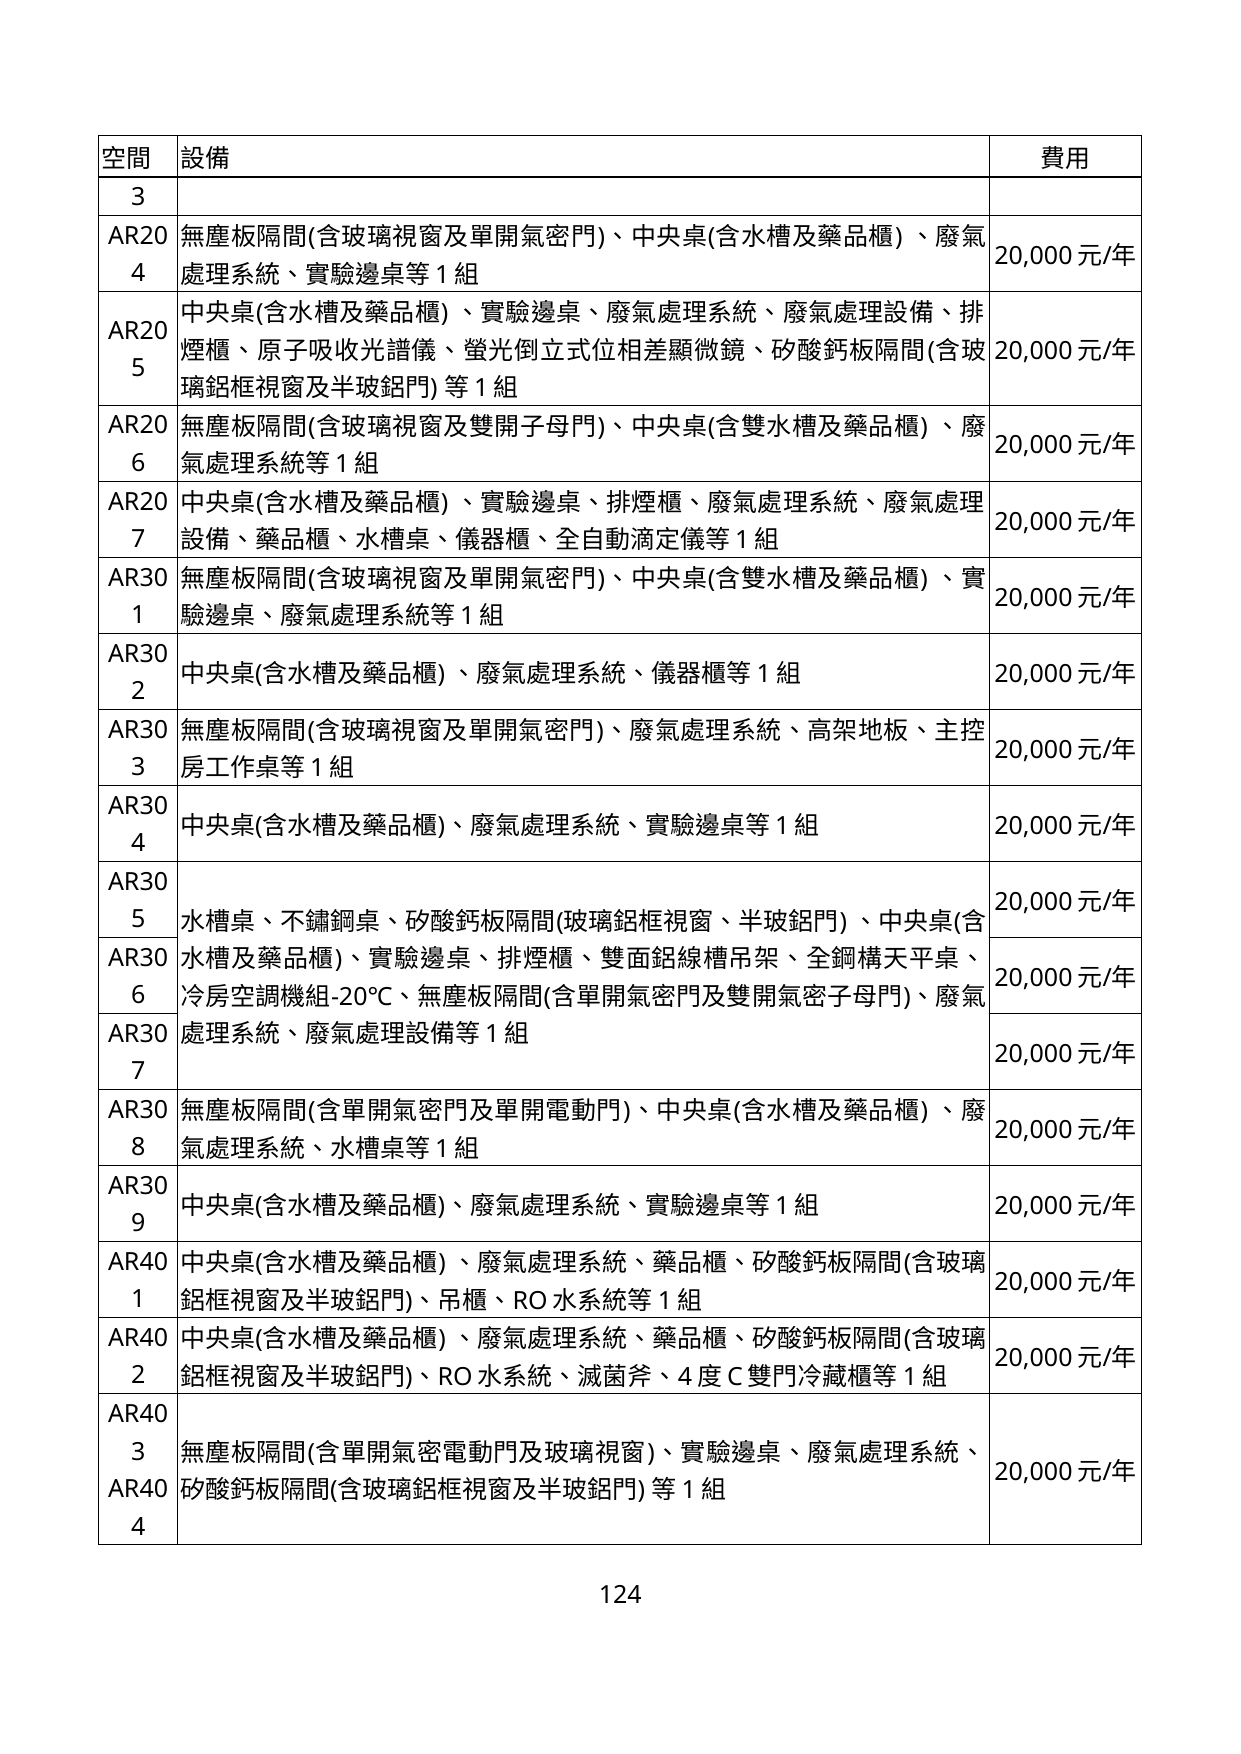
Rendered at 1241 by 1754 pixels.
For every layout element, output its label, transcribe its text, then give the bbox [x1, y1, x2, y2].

table_cell AR205 [99, 292, 177, 404]
table_cell AR308 [99, 1090, 177, 1165]
table_cell AR206 [99, 406, 177, 481]
table_cell 20,000元/年 [990, 1166, 1141, 1241]
table_cell AR301 [99, 558, 177, 633]
table_cell 20,000元/年 [990, 406, 1141, 481]
table_cell 中央桌(含水槽及藥品櫃) 、廢氣處理系統、藥品櫃、矽酸鈣板隔間(含玻璃鋁框視窗及半玻鋁門)、吊櫃、RO水系統等1組 [178, 1242, 989, 1317]
table_cell 20,000元/年 [990, 1394, 1141, 1544]
table_cell AR401 [99, 1242, 177, 1317]
table_cell AR303 [99, 710, 177, 785]
table_cell 無塵板隔間(含玻璃視窗及單開氣密門)、中央桌(含雙水槽及藥品櫃) 、實驗邊桌、廢氣處理系統等1組 [178, 558, 989, 633]
table_cell AR402 [99, 1318, 177, 1393]
table_cell [178, 178, 989, 215]
table_cell 中央桌(含水槽及藥品櫃) 、實驗邊桌、排煙櫃、廢氣處理系統、廢氣處理設備、藥品櫃、水槽桌、儀器櫃、全自動滴定儀等1組 [178, 482, 989, 557]
table_cell 無塵板隔間(含玻璃視窗及單開氣密門)、廢氣處理系統、高架地板、主控房工作桌等1組 [178, 710, 989, 785]
table_cell 20,000元/年 [990, 558, 1141, 633]
table_cell 20,000元/年 [990, 216, 1141, 291]
table_cell 中央桌(含水槽及藥品櫃)、廢氣處理系統、實驗邊桌等1組 [178, 786, 989, 861]
table_cell 20,000元/年 [990, 292, 1141, 404]
table_cell AR403 AR404 [99, 1394, 177, 1544]
table_cell AR309 [99, 1166, 177, 1241]
table_cell AR207 [99, 482, 177, 557]
table_header 設備 [178, 136, 989, 176]
table_cell 中央桌(含水槽及藥品櫃) 、廢氣處理系統、儀器櫃等1組 [178, 634, 989, 709]
table_cell 無塵板隔間(含玻璃視窗及單開氣密門)、中央桌(含水槽及藥品櫃) 、廢氣處理系統、實驗邊桌等1組 [178, 216, 989, 291]
table_cell AR204 [99, 216, 177, 291]
table_cell 20,000元/年 [990, 938, 1141, 1013]
table_cell 20,000元/年 [990, 786, 1141, 861]
table_cell 20,000元/年 [990, 710, 1141, 785]
table_cell 中央桌(含水槽及藥品櫃)、廢氣處理系統、實驗邊桌等1組 [178, 1166, 989, 1241]
table_cell 無塵板隔間(含單開氣密門及單開電動門)、中央桌(含水槽及藥品櫃) 、廢氣處理系統、水槽桌等1組 [178, 1090, 989, 1165]
table_cell AR306 [99, 938, 177, 1013]
table_cell 無塵板隔間(含玻璃視窗及雙開子母門)、中央桌(含雙水槽及藥品櫃) 、廢氣處理系統等1組 [178, 406, 989, 481]
table_cell AR307 [99, 1014, 177, 1089]
table_cell 中央桌(含水槽及藥品櫃) 、實驗邊桌、廢氣處理系統、廢氣處理設備、排煙櫃、原子吸收光譜儀、螢光倒立式位相差顯微鏡、矽酸鈣板隔間(含玻璃鋁框視窗及半玻鋁門) 等1組 [178, 292, 989, 404]
table_cell 水槽桌、不鏽鋼桌、矽酸鈣板隔間(玻璃鋁框視窗、半玻鋁門) 、中央桌(含水槽及藥品櫃)、實驗邊桌、排煙櫃、雙面鋁線槽吊架、全鋼構天平桌、冷房空調機組-20℃、無塵板隔間(含單開氣密門及雙開氣密子母門)、廢氣處理系統、廢氣處理設備等1組 [178, 862, 989, 1089]
table_cell AR302 [99, 634, 177, 709]
table_header 空間 [99, 136, 177, 176]
table_cell 20,000元/年 [990, 1318, 1141, 1393]
table_cell AR304 [99, 786, 177, 861]
table_cell [990, 178, 1141, 215]
table_cell 20,000元/年 [990, 1090, 1141, 1165]
table_cell 無塵板隔間(含單開氣密電動門及玻璃視窗)、實驗邊桌、廢氣處理系統、矽酸鈣板隔間(含玻璃鋁框視窗及半玻鋁門) 等1組 [178, 1394, 989, 1544]
table_cell 20,000元/年 [990, 482, 1141, 557]
table_cell 20,000元/年 [990, 1014, 1141, 1089]
table_header 費用 [990, 136, 1141, 176]
table_cell 3 [99, 178, 177, 215]
table_cell 中央桌(含水槽及藥品櫃) 、廢氣處理系統、藥品櫃、矽酸鈣板隔間(含玻璃鋁框視窗及半玻鋁門)、RO水系統、滅菌斧、4度C雙門冷藏櫃等1組 [178, 1318, 989, 1393]
table_cell 20,000元/年 [990, 634, 1141, 709]
table_cell 20,000元/年 [990, 862, 1141, 937]
table_cell AR305 [99, 862, 177, 937]
table_cell 20,000元/年 [990, 1242, 1141, 1317]
